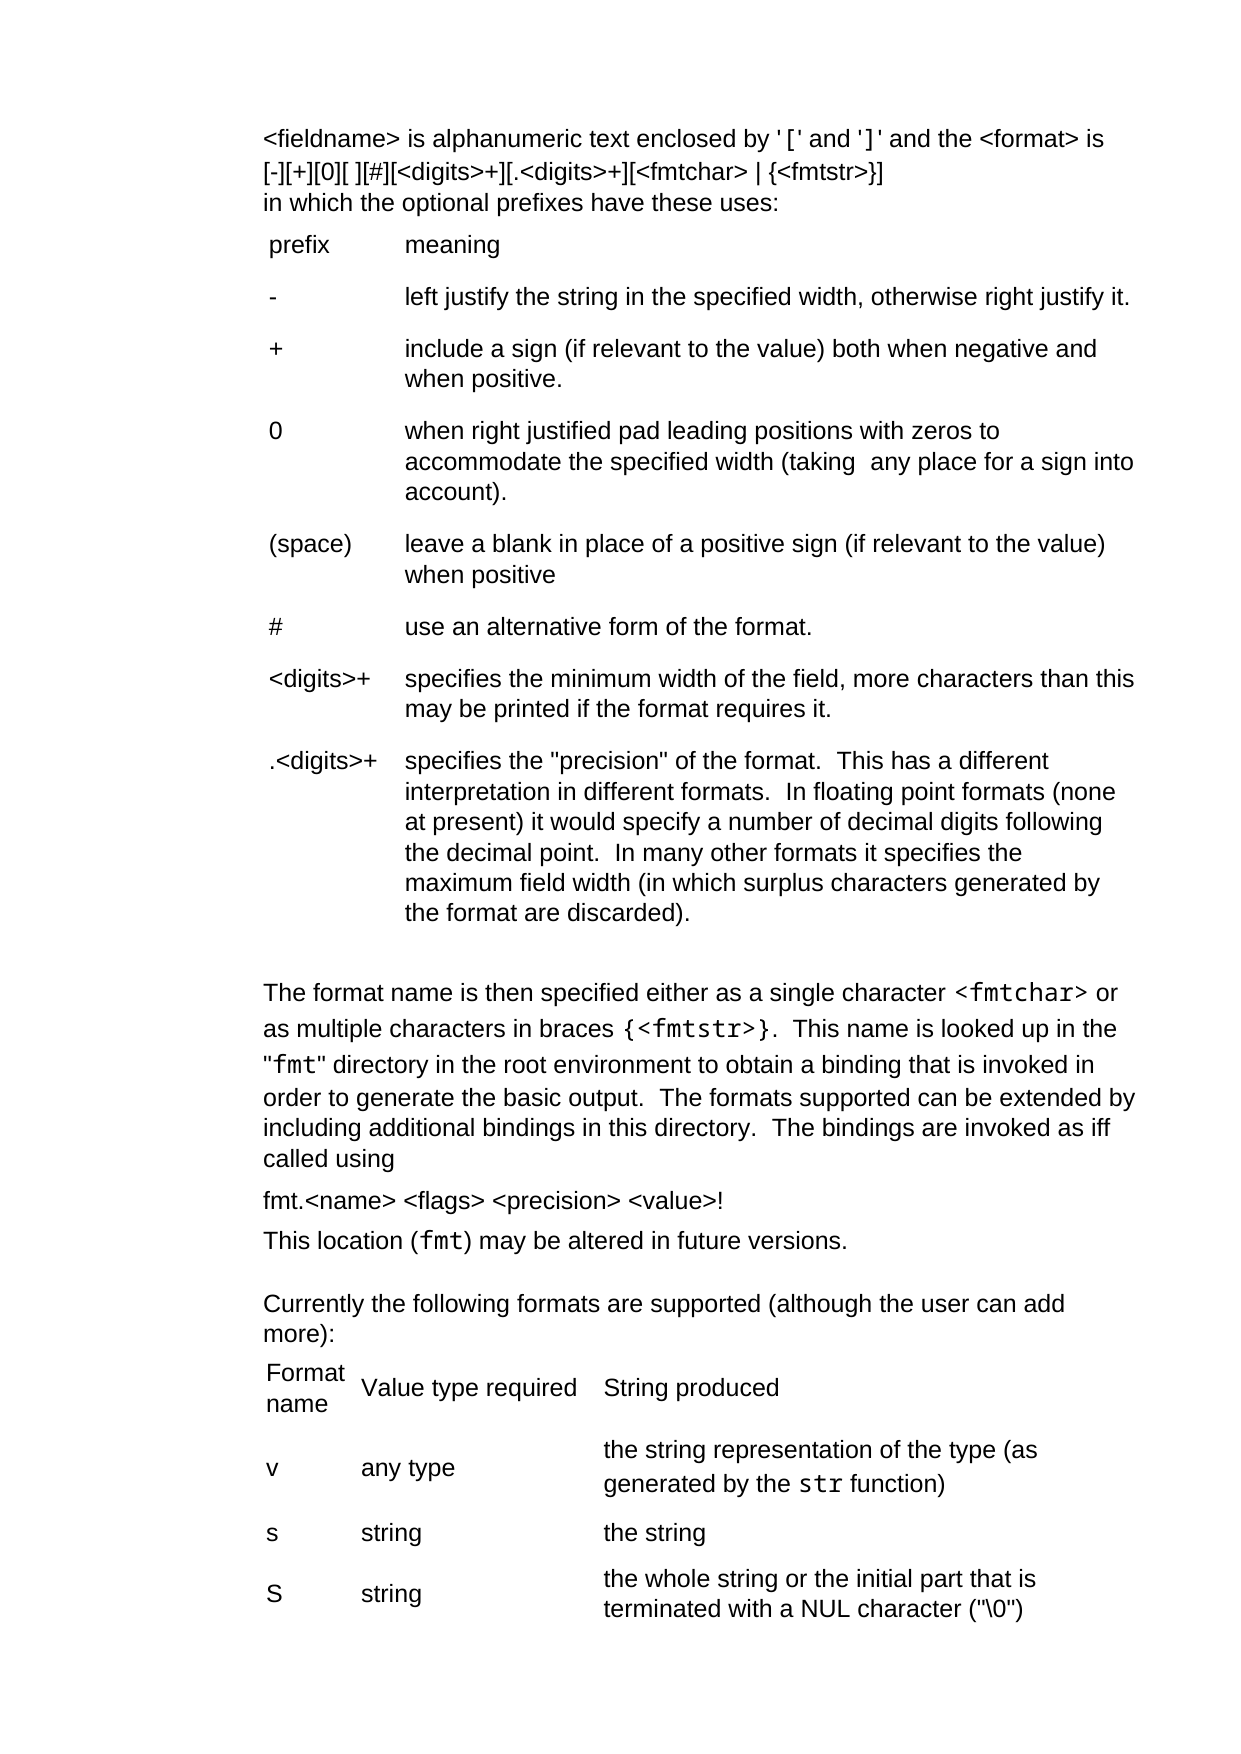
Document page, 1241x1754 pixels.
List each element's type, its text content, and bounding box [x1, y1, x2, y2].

table_cell (space) [263, 518, 399, 600]
table_cell the whole string or the initial part that is terminated with a NUL character ("\0") [600, 1555, 1119, 1632]
table_cell v [263, 1426, 358, 1509]
table_cell string [358, 1509, 600, 1555]
table_cell [89, 118, 260, 1635]
table_cell .<digits>+ [263, 735, 399, 939]
table_cell left justify the string in the specified width, otherwise right justify it. [399, 270, 1142, 322]
table_cell s [263, 1509, 358, 1555]
table_cell any type [358, 1426, 600, 1509]
table_cell specifies the "precision" of the format. This has a different interpretation in different formats. In floating point formats (none at present) it would specify a number of decimal digits following the decimal point. In many other formats it specifies the maximum field width (in which surplus characters generated by the format are discarded). [399, 735, 1142, 939]
table_cell leave a blank in place of a positive sign (if relevant to the value) when positive [399, 518, 1142, 600]
table_header Value type required [358, 1349, 600, 1426]
table_cell <fieldname> is alphanumeric text enclosed by '[' and ']' and the <format> is [-][+][0][ ][#][<digits>+][.<digits>+][<fmtchar> | {<fmtstr>}] in which the optional prefixes have these uses: The format name is then specified either as a single character <fmtchar> or as multiple characters in braces {<fmtstr>}. This name is looked up in the "fmt" directory in the root environment to obtain a binding that is invoked in order to generate the basic output. The formats supported can be extended by including additional bindings in this directory. The bindings are invoked as iff called using fmt.<name> <flags> <precision> <value>! This location (fmt) may be altered in future versions. Currently the following formats are supported (although the user can add more): [260, 118, 1145, 1635]
table_cell S [263, 1555, 358, 1632]
table_cell include a sign (if relevant to the value) both when negative and when positive. [399, 322, 1142, 404]
table_cell use an alternative form of the format. [399, 600, 1142, 652]
table_cell the string [600, 1509, 1119, 1555]
table_cell - [263, 270, 399, 322]
table_cell <digits>+ [263, 652, 399, 734]
table_cell the string representation of the type (as generated by the str function) [600, 1426, 1119, 1509]
table_header prefix [263, 218, 399, 270]
table_cell specifies the minimum width of the field, more characters than this may be printed if the format requires it. [399, 652, 1142, 734]
table_cell + [263, 322, 399, 404]
table_cell when right justified pad leading positions with zeros to accommodate the specified width (taking any place for a sign into account). [399, 405, 1142, 517]
table_header Format name [263, 1349, 358, 1426]
table_header String produced [600, 1349, 1119, 1426]
table_cell string [358, 1555, 600, 1632]
table_cell 0 [263, 405, 399, 517]
table_cell # [263, 600, 399, 652]
table_header meaning [399, 218, 1142, 270]
